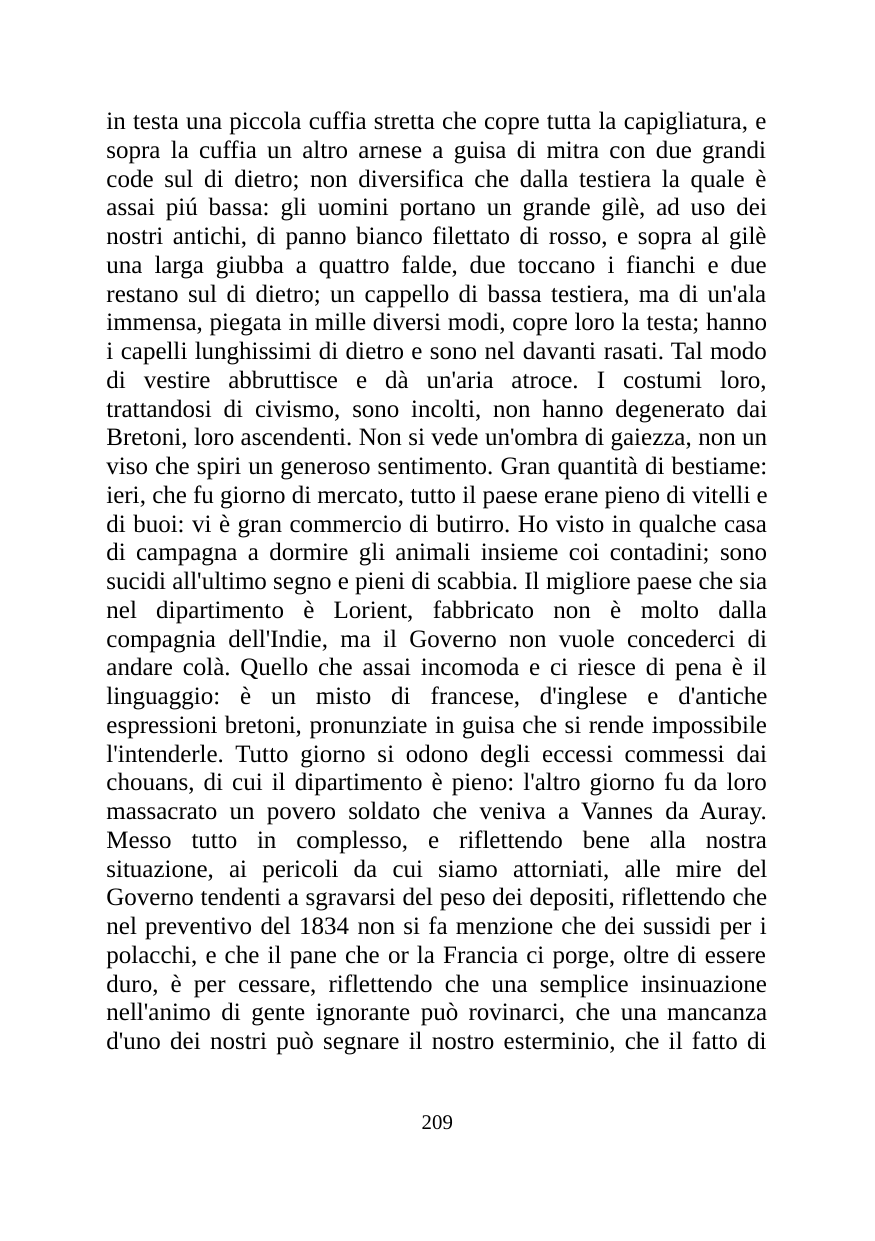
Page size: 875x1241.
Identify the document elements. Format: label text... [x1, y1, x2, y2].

text in testa una piccola cuffia stretta che copre tutta la capigliatura, e sopra la cuffia un altro arnese a guisa di mitra con due grandi code sul di dietro; non diversifica che dalla testiera la quale è assai piú bassa: gli uomini portano un grande gilè, ad uso dei nostri antichi, di panno bianco filettato di rosso, e sopra al gilè una larga giubba a quattro falde, due toccano i fianchi e due restano sul di dietro; un cappello di bassa testiera, ma di un'ala immensa, piegata in mille diversi modi, copre loro la testa; hanno i capelli lunghissimi di dietro e sono nel davanti rasati. Tal modo di vestire abbruttisce e dà un'aria atroce. I costumi loro, trattandosi di civismo, sono incolti, non hanno degenerato dai Bretoni, loro ascendenti. Non si vede un'ombra di gaiezza, non un viso che spiri un generoso sentimento. Gran quantità di bestiame: ieri, che fu giorno di mercato, tutto il paese erane pieno di vitelli e di buoi: vi è gran commercio di butirro. Ho visto in qualche casa di campagna a dormire gli animali insieme coi contadini; sono sucidi all'ultimo segno e pieni di scabbia. Il migliore paese che sia nel dipartimento è Lorient, fabbricato non è molto dalla compagnia dell'Indie, ma il Governo non vuole concederci di andare colà. Quello che assai incomoda e ci riesce di pena è il linguaggio: è un misto di francese, d'inglese e d'antiche espressioni bretoni, pronunziate in guisa che si rende impossibile l'intenderle. Tutto giorno si odono degli eccessi commessi dai chouans, di cui il dipartimento è pieno: l'altro giorno fu da loro massacrato un povero soldato che veniva a Vannes da Auray. Messo tutto in complesso, e riflettendo bene alla nostra situazione, ai pericoli da cui siamo attorniati, alle mire del Governo tendenti a sgravarsi del peso dei depositi, riflettendo che nel preventivo del 1834 non si fa menzione che dei sussidi per i polacchi, e che il pane che or la Francia ci porge, oltre di essere duro, è per cessare, riflettendo che una semplice insinuazione nell'animo di gente ignorante può rovinarci, che una mancanza d'uno dei nostri può segnare il nostro esterminio, che il fatto di [106, 106, 768, 1055]
